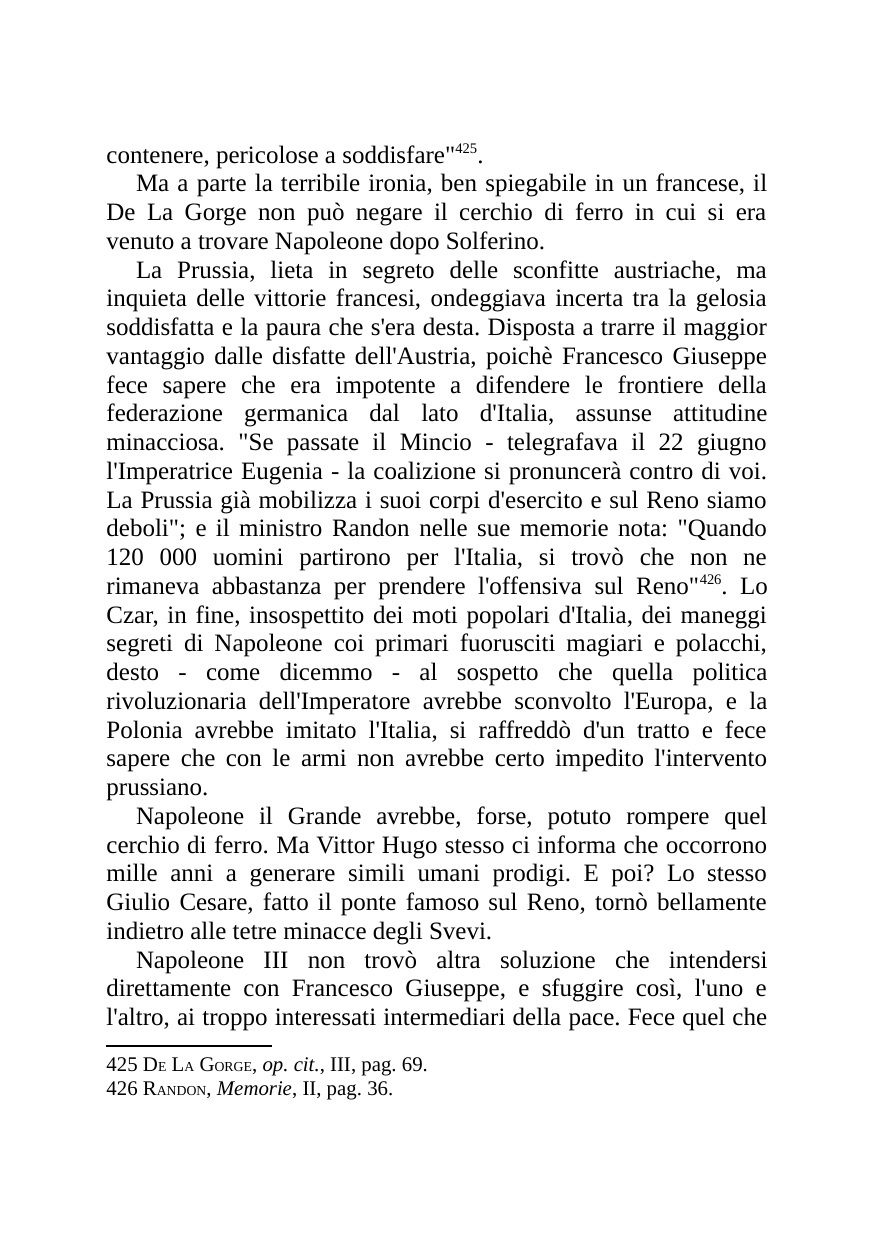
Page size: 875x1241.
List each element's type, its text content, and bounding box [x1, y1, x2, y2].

text Napoleone III non trovò altra soluzione che intendersi direttamente con Francesco Giuseppe, e sfuggire così, l'uno e l'altro, ai troppo interessati intermediari della pace. Fece quel che [106, 945, 768, 1031]
text La Prussia, lieta in segreto delle sconfitte austriache, ma inquieta delle vittorie francesi, ondeggiava incerta tra la gelosia soddisfatta e la paura che s'era desta. Disposta a trarre il maggior vantaggio dalle disfatte dell'Austria, poichè Francesco Giuseppe fece sapere che era impotente a difendere le frontiere della federazione germanica dal lato d'Italia, assunse attitudine minacciosa. "Se passate il Mincio - telegrafava il 22 giugno l'Imperatrice Eugenia - la coalizione si pronuncerà contro di voi. La Prussia già mobilizza i suoi corpi d'esercito e sul Reno siamo deboli"; e il ministro Randon nelle sue memorie nota: "Quando 120 000 uomini partirono per l'Italia, si trovò che non ne rimaneva abbastanza per prendere l'offensiva sul Reno". Lo Czar, in fine, insospettito dei moti popolari d'Italia, dei maneggi segreti di Napoleone coi primari fuorusciti magiari e polacchi, desto - come dicemmo - al sospetto che quella politica rivoluzionaria dell'Imperatore avrebbe sconvolto l'Europa, e la Polonia avrebbe imitato l'Italia, si raffreddò d'un tratto e fece sapere che con le armi non avrebbe certo impedito l'intervento prussiano. [106, 255, 768, 801]
text contenere, pericolose a soddisfare". [106, 140, 768, 168]
text De La Gorge, op. cit., III, pag. 69. [106, 1052, 768, 1076]
text Randon, Memorie, II, pag. 36. [106, 1076, 768, 1100]
text Napoleone il Grande avrebbe, forse, potuto rompere quel cerchio di ferro. Ma Vittor Hugo stesso ci informa che occorrono mille anni a generare simili umani prodigi. E poi? Lo stesso Giulio Cesare, fatto il ponte famoso sul Reno, tornò bellamente indietro alle tetre minacce degli Svevi. [106, 801, 768, 945]
text Ma a parte la terribile ironia, ben spiegabile in un francese, il De La Gorge non può negare il cerchio di ferro in cui si era venuto a trovare Napoleone dopo Solferino. [106, 168, 768, 255]
